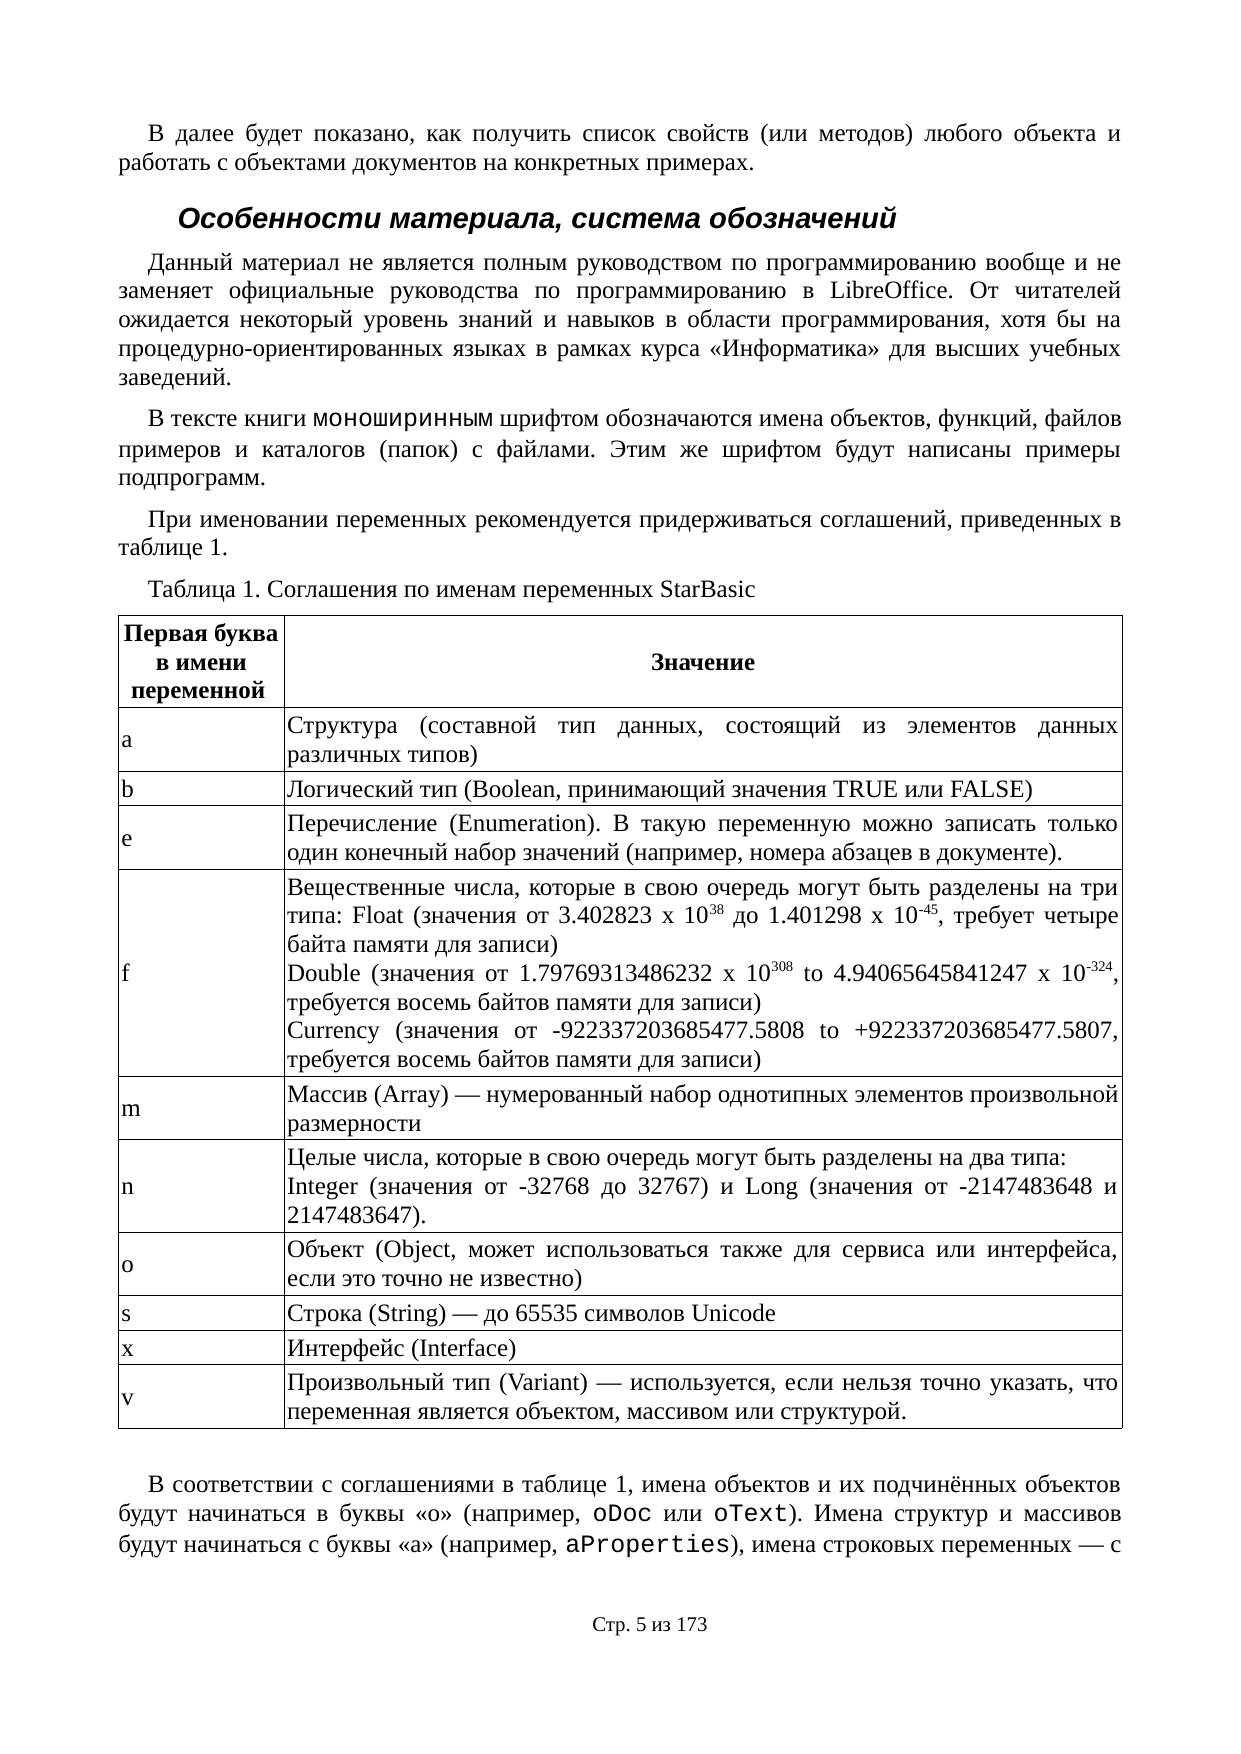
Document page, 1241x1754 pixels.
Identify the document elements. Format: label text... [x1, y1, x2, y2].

table_cell Произвольный тип (Variant) — используется, если нельзя точно указать, что переменная является объектом, массивом или структурой. [285, 1365, 1122, 1428]
table_cell Вещественные числа, которые в свою очередь могут быть разделены на три типа: Float (значения от 3.402823 x 1038 до 1.401298 x 10-45, требует четыре байта памяти для записи) Double (значения от 1.79769313486232 x 10308 to 4.94065645841247 x 10-324, требуется восемь байтов памяти для записи) Currency (значения от -922337203685477.5808 to +922337203685477.5807, требуется восемь байтов памяти для записи) [285, 870, 1122, 1076]
table_header Значение [285, 616, 1122, 707]
table_cell Логический тип (Boolean, принимающий значения TRUE или FALSE) [285, 772, 1122, 805]
table_cell Строка (String) — до 65535 символов Unicode [285, 1296, 1122, 1330]
text Таблица 1. Соглашения по именам переменных StarBasic [118, 574, 1122, 602]
table_cell Массив (Array) — нумерованный набор однотипных элементов произвольной размерности [285, 1077, 1122, 1139]
table_cell Структура (составной тип данных, состоящий из элементов данных различных типов) [285, 708, 1122, 771]
table_header Первая буква в имени переменной [119, 616, 284, 707]
table_cell Перечисление (Enumeration). В такую переменную можно записать только один конечный набор значений (например, номера абзацев в документе). [285, 806, 1122, 869]
table_cell x [119, 1331, 284, 1364]
table_cell m [119, 1077, 284, 1139]
table_cell Интерфейс (Interface) [285, 1331, 1122, 1364]
text В тексте книги моноширинным шрифтом обозначаются имена объектов, функций, файлов примеров и каталогов (папок) с файлами. Этим же шрифтом будут написаны примеры подпрограмм. [118, 403, 1122, 491]
table_cell Объект (Object, может использоваться также для сервиса или интерфейса, если это точно не известно) [285, 1233, 1122, 1295]
table_cell e [119, 806, 284, 869]
subtitle Особенности материала, система обозначений [118, 201, 1122, 234]
table_cell b [119, 772, 284, 805]
text Данный материал не является полным руководством по программированию вообще и не заменяет официальные руководства по программированию в LibreOffice. От читателей ожидается некоторый уровень знаний и навыков в области программирования, хотя бы на процедурно-ориентированных языках в рамках курса «Информатика» для высших учебных заведений. [118, 247, 1122, 390]
table_cell s [119, 1296, 284, 1330]
text В соответствии с соглашениями в таблице 1, имена объектов и их подчинённых объектов будут начинаться в буквы «o» (например, oDoc или oText). Имена структур и массивов будут начинаться с буквы «a» (например, aProperties), имена строковых переменных — с [118, 1469, 1122, 1559]
table_cell o [119, 1233, 284, 1295]
table_cell v [119, 1365, 284, 1428]
table_cell a [119, 708, 284, 771]
table_cell Целые числа, которые в свою очередь могут быть разделены на два типа: Integer (значения от -32768 до 32767) и Long (значения от -2147483648 и 2147483647). [285, 1140, 1122, 1232]
text В далее будет показано, как получить список свойств (или методов) любого объекта и работать с объектами документов на конкретных примерах. [118, 118, 1122, 176]
text При именовании переменных рекомендуется придерживаться соглашений, приведенных в таблице 1. [118, 504, 1122, 561]
table_cell n [119, 1140, 284, 1232]
table_cell f [119, 870, 284, 1076]
